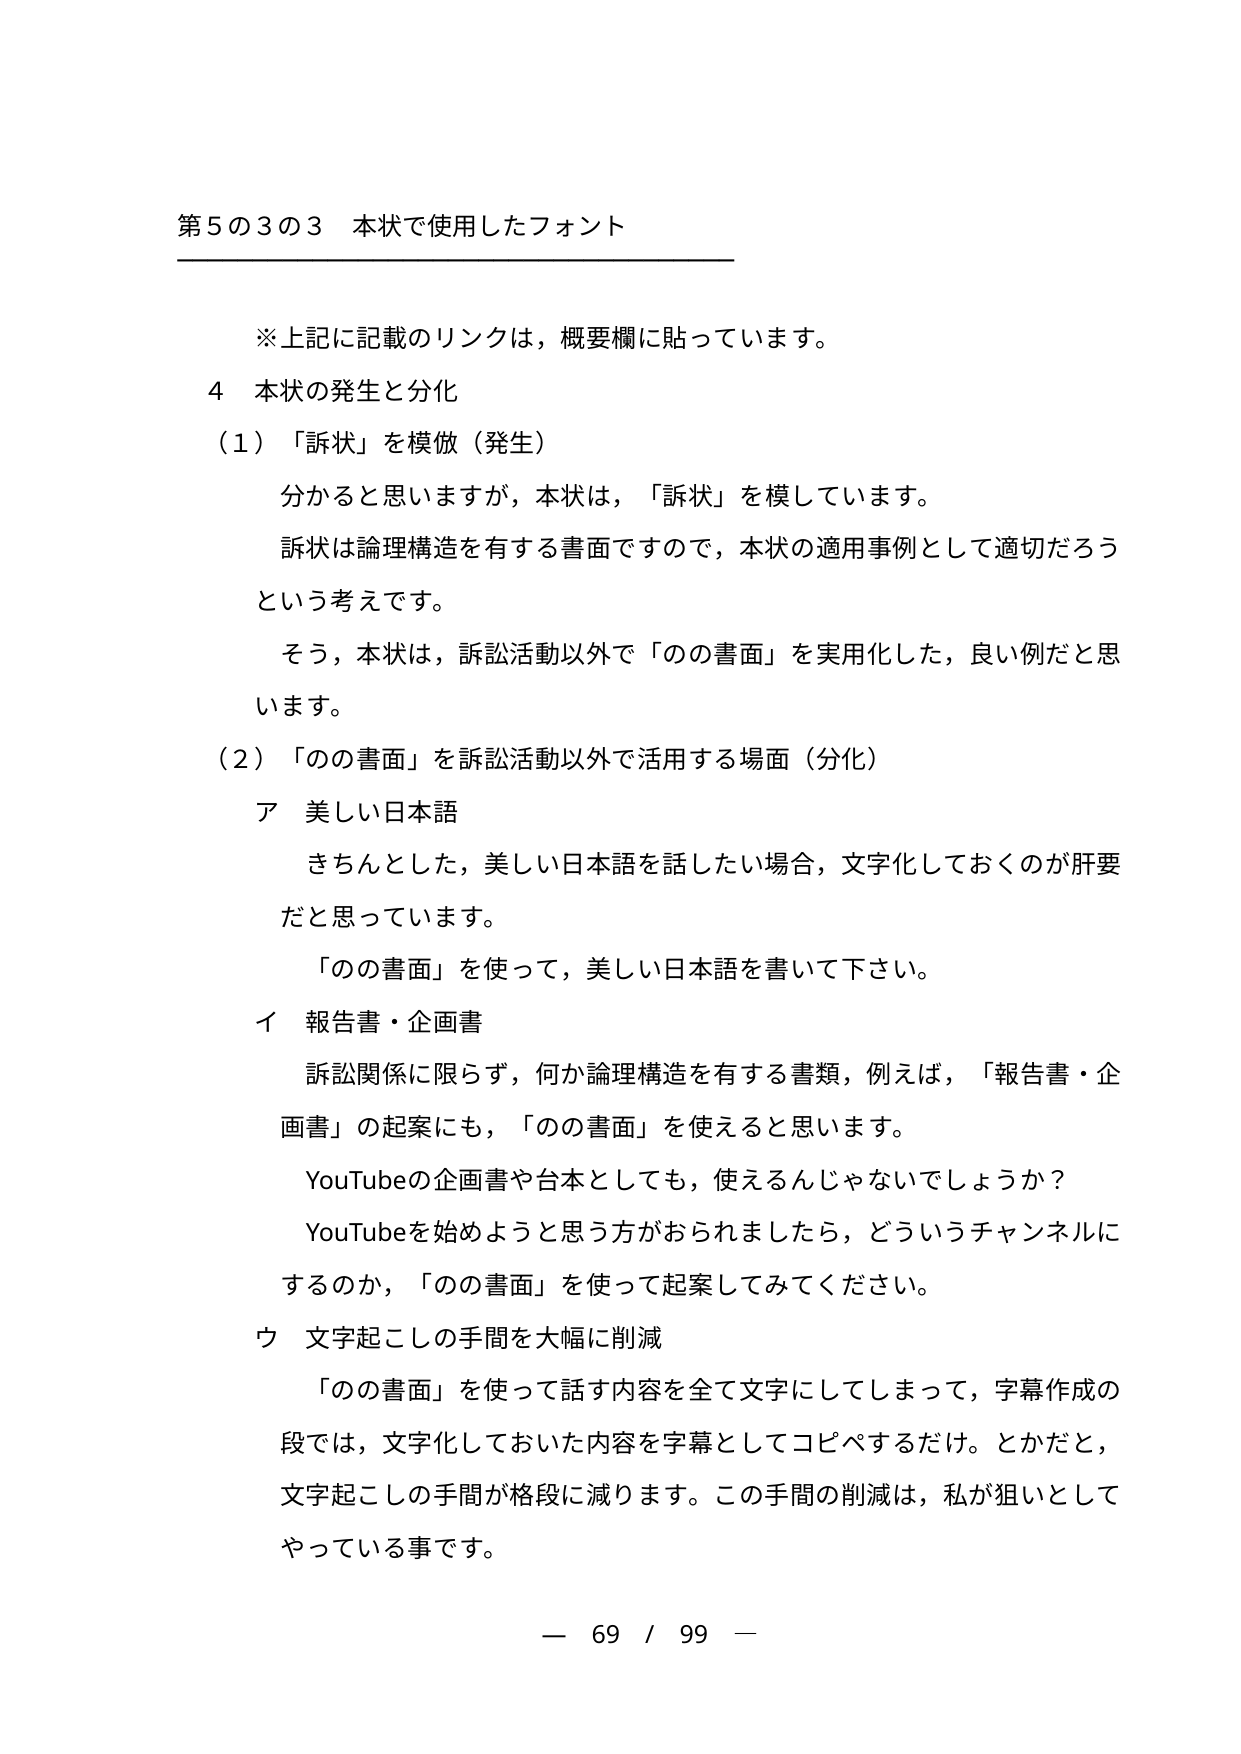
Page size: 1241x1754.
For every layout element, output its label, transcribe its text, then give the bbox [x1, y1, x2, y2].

text ※上記に記載のリンクは，概要欄に貼っています。 [221, 310, 1122, 363]
subtitle 美しい日本語 [243, 784, 1122, 836]
text そう，本状は，訴訟活動以外で「のの書面」を実用化した，良い例だと思います。 [243, 626, 1122, 731]
text 分かると思いますが，本状は，「訴状」を模しています。 [243, 468, 1122, 521]
subtitle 「訴状」を模倣（発生） [199, 416, 1122, 468]
text きちんとした，美しい日本語を話したい場合，文字化しておくのが肝要だと思っています。 [265, 836, 1122, 942]
text 訴状は論理構造を有する書面ですので，本状の適用事例として適切だろうという考えです。 [243, 521, 1122, 626]
subtitle 本状の発生と分化 [199, 363, 1122, 416]
text YouTubeの企画書や台本としても，使えるんじゃないでしょうか？ [265, 1152, 1122, 1205]
text 「のの書面」を使って，美しい日本語を書いて下さい。 [265, 942, 1122, 994]
subtitle 報告書・企画書 [243, 994, 1122, 1047]
text 訴訟関係に限らず，何か論理構造を有する書類，例えば，「報告書・企画書」の起案にも，「のの書面」を使えると思います。 [265, 1047, 1122, 1152]
text 「のの書面」を使って話す内容を全て文字にしてしまって，字幕作成の段では，文字化しておいた内容を字幕としてコピペするだけ。とかだと，文字起こしの手間が格段に減ります。この手間の削減は，私が狙いとしてやっている事です。 [265, 1362, 1122, 1573]
text YouTubeを始めようと思う方がおられましたら，どういうチャンネルにするのか，「のの書面」を使って起案してみてください。 [265, 1205, 1122, 1310]
subtitle 「のの書面」を訴訟活動以外で活用する場面（分化） [199, 731, 1122, 784]
subtitle 文字起こしの手間を大幅に削減 [243, 1310, 1122, 1362]
